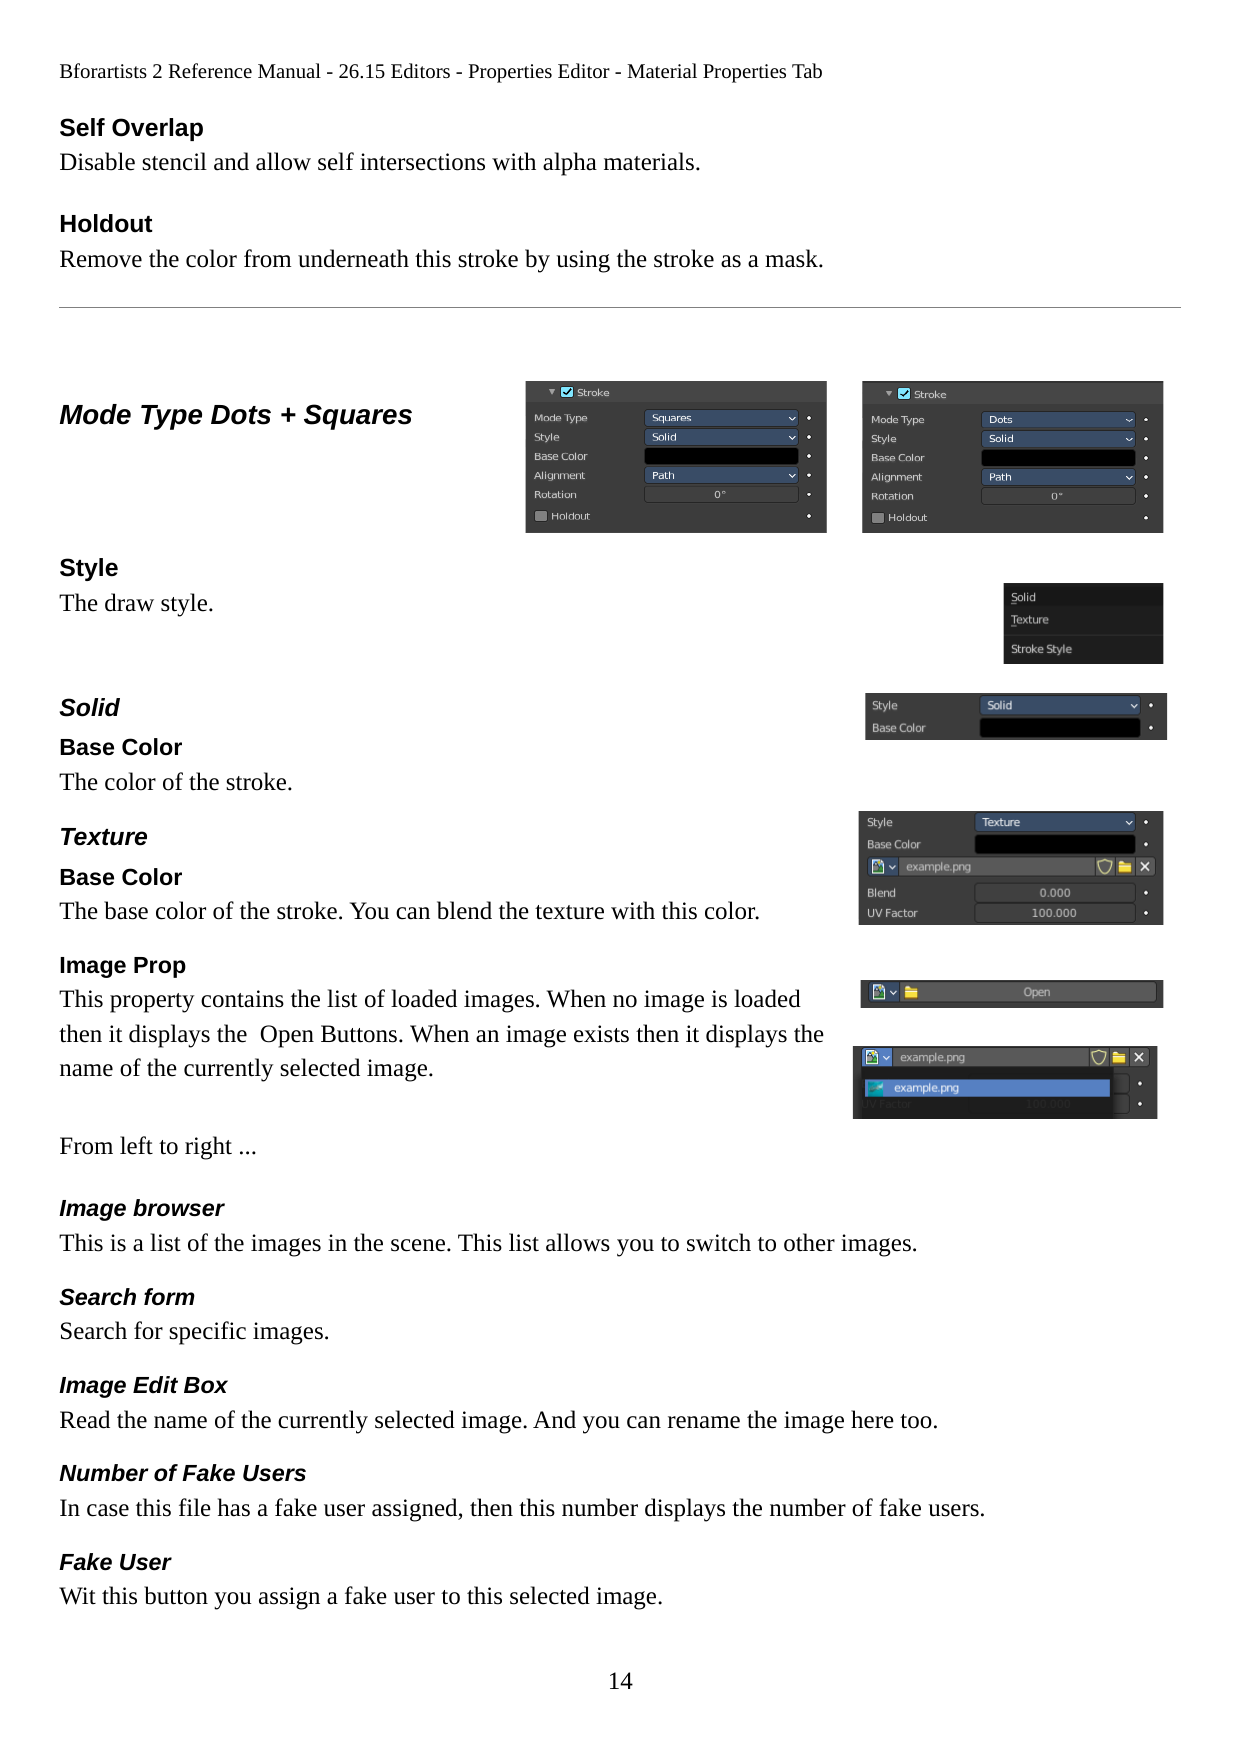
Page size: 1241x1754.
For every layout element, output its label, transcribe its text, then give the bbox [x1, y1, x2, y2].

subtitle Style [59, 553, 1181, 582]
text The color of the stroke. [59, 767, 1181, 796]
text This is a list of the images in the scene. This list allows you to switch to other images. [59, 1228, 1181, 1257]
picture [865, 693, 1168, 740]
subtitle [1164, 863, 1181, 890]
picture [860, 980, 1164, 1008]
text The draw style. [59, 588, 1003, 617]
subtitle Base Color [59, 734, 1181, 761]
picture [1003, 583, 1164, 664]
subtitle Image Prop [59, 951, 1181, 978]
subtitle Search form [59, 1283, 1181, 1310]
subtitle Base Color [59, 863, 858, 890]
subtitle Texture [59, 822, 858, 851]
subtitle Fake User [59, 1548, 1181, 1575]
picture [858, 811, 1164, 925]
text Read the name of the currently selected image. And you can rename the image here too. [59, 1405, 1181, 1433]
subtitle [1164, 822, 1181, 851]
subtitle [1164, 398, 1181, 430]
text Search for specific images. [59, 1316, 1181, 1345]
text Disable stencil and allow self intersections with alpha materials. [59, 147, 1181, 176]
text From left to right ... [59, 1131, 1181, 1160]
text This property contains the list of loaded images. When no image is loaded then it displays the Open Buttons. When an image exists then it displays the name of the currently selected image. [59, 984, 1181, 1082]
subtitle Mode Type Dots + Squares [59, 398, 525, 430]
subtitle Solid [59, 693, 865, 721]
text [1164, 588, 1181, 617]
text Wit this button you assign a fake user to this selected image. [59, 1581, 1181, 1610]
subtitle Holdout [59, 209, 1181, 237]
text In case this file has a fake user assigned, then this number displays the number of fake users. [59, 1493, 1181, 1522]
picture [852, 1046, 1158, 1119]
subtitle Image browser [59, 1195, 1181, 1222]
subtitle Self Overlap [59, 113, 1181, 141]
picture [862, 381, 1164, 533]
subtitle [1168, 693, 1181, 721]
picture [525, 381, 827, 533]
text The base color of the stroke. You can blend the texture with this color. [59, 896, 858, 925]
subtitle Number of Fake Users [59, 1460, 1181, 1487]
subtitle [827, 398, 862, 430]
text Remove the color from underneath this stroke by using the stroke as a mask. [59, 244, 1181, 272]
subtitle Image Edit Box [59, 1372, 1181, 1398]
